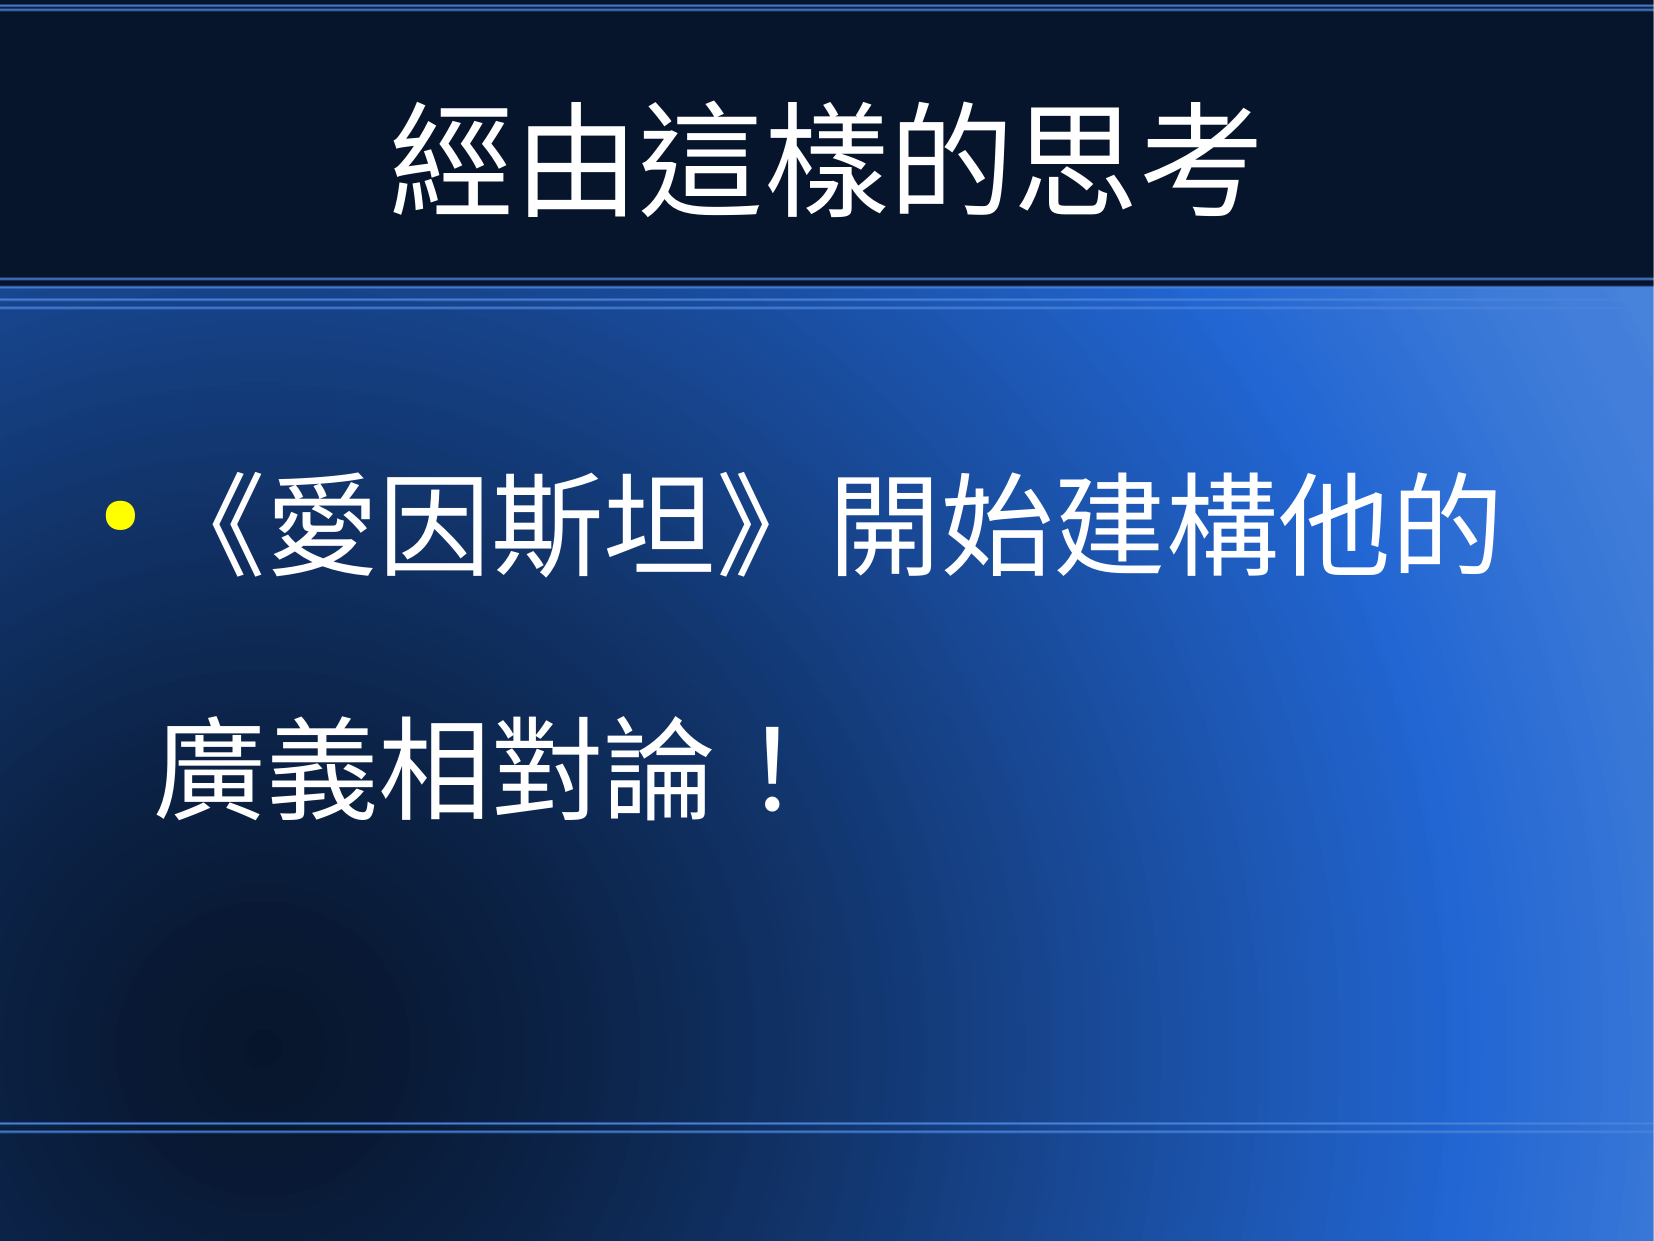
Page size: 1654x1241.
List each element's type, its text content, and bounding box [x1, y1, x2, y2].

list 《愛因斯坦》開始建構他的廣義相對論！ [82, 355, 1571, 1241]
title 經由這樣的思考 [82, 49, 1571, 257]
picture [0, 0, 1654, 1241]
